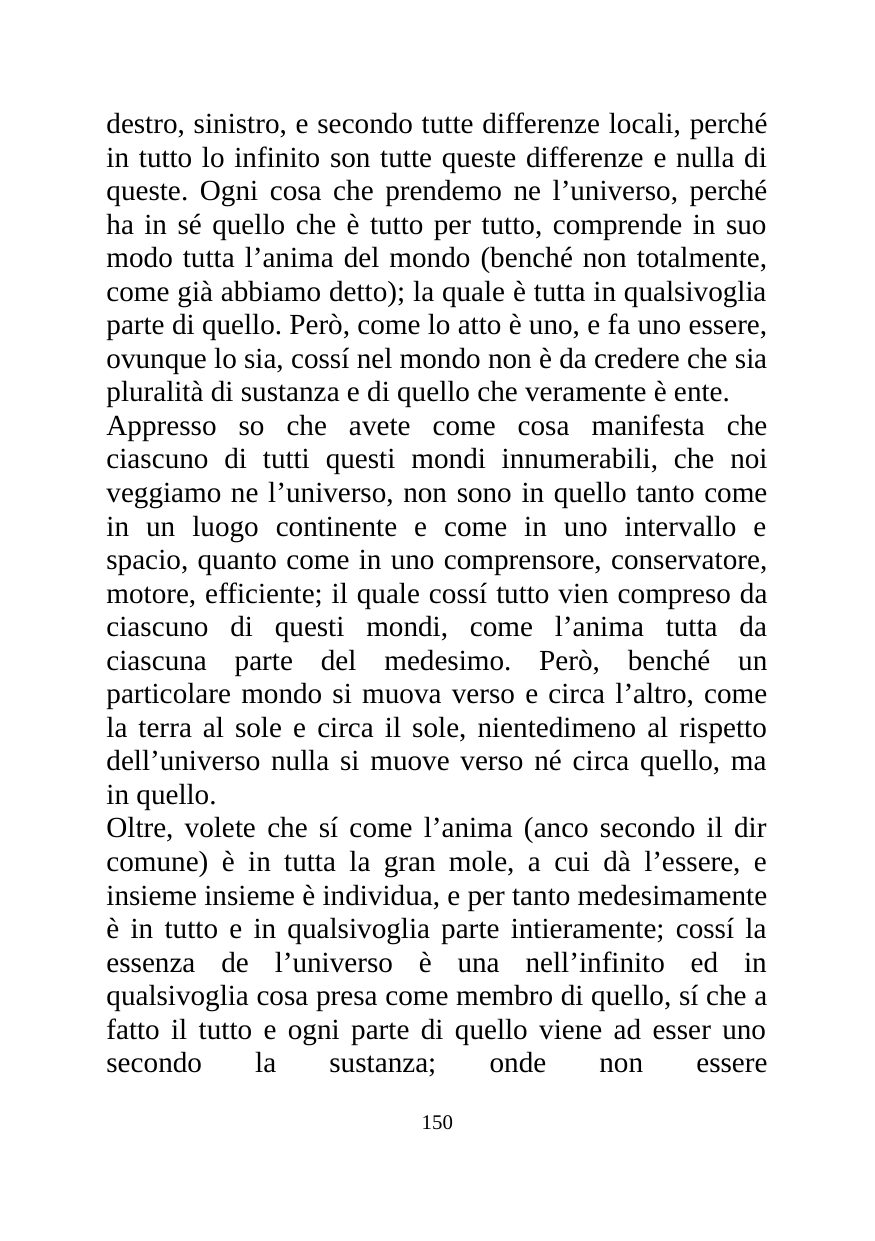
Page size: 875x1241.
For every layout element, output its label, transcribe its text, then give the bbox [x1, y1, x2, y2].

text Oltre, volete che sí come l’anima (anco secondo il dir comune) è in tutta la gran mole, a cui dà l’essere, e insieme insieme è individua, e per tanto medesimamente è in tutto e in qualsivoglia parte intieramente; cossí la essenza de l’universo è una nell’infinito ed in qualsivoglia cosa presa come membro di quello, sí che a fatto il tutto e ogni parte di quello viene ad esser uno secondo la sustanza; onde non essere [106, 811, 768, 1079]
text destro, sinistro, e secondo tutte differenze locali, perché in tutto lo infinito son tutte queste differenze e nulla di queste. Ogni cosa che prendemo ne l’universo, perché ha in sé quello che è tutto per tutto, comprende in suo modo tutta l’anima del mondo (benché non totalmente, come già abbiamo detto); la quale è tutta in qualsivoglia parte di quello. Però, come lo atto è uno, e fa uno essere, ovunque lo sia, cossí nel mondo non è da credere che sia pluralità di sustanza e di quello che veramente è ente. [106, 106, 768, 408]
text Appresso so che avete come cosa manifesta che ciascuno di tutti questi mondi innumerabili, che noi veggiamo ne l’universo, non sono in quello tanto come in un luogo continente e come in uno intervallo e spacio, quanto come in uno comprensore, conservatore, motore, efficiente; il quale cossí tutto vien compreso da ciascuno di questi mondi, come l’anima tutta da ciascuna parte del medesimo. Però, benché un particolare mondo si muova verso e circa l’altro, come la terra al sole e circa il sole, nientedimeno al rispetto dell’universo nulla si muove verso né circa quello, ma in quello. [106, 408, 768, 811]
